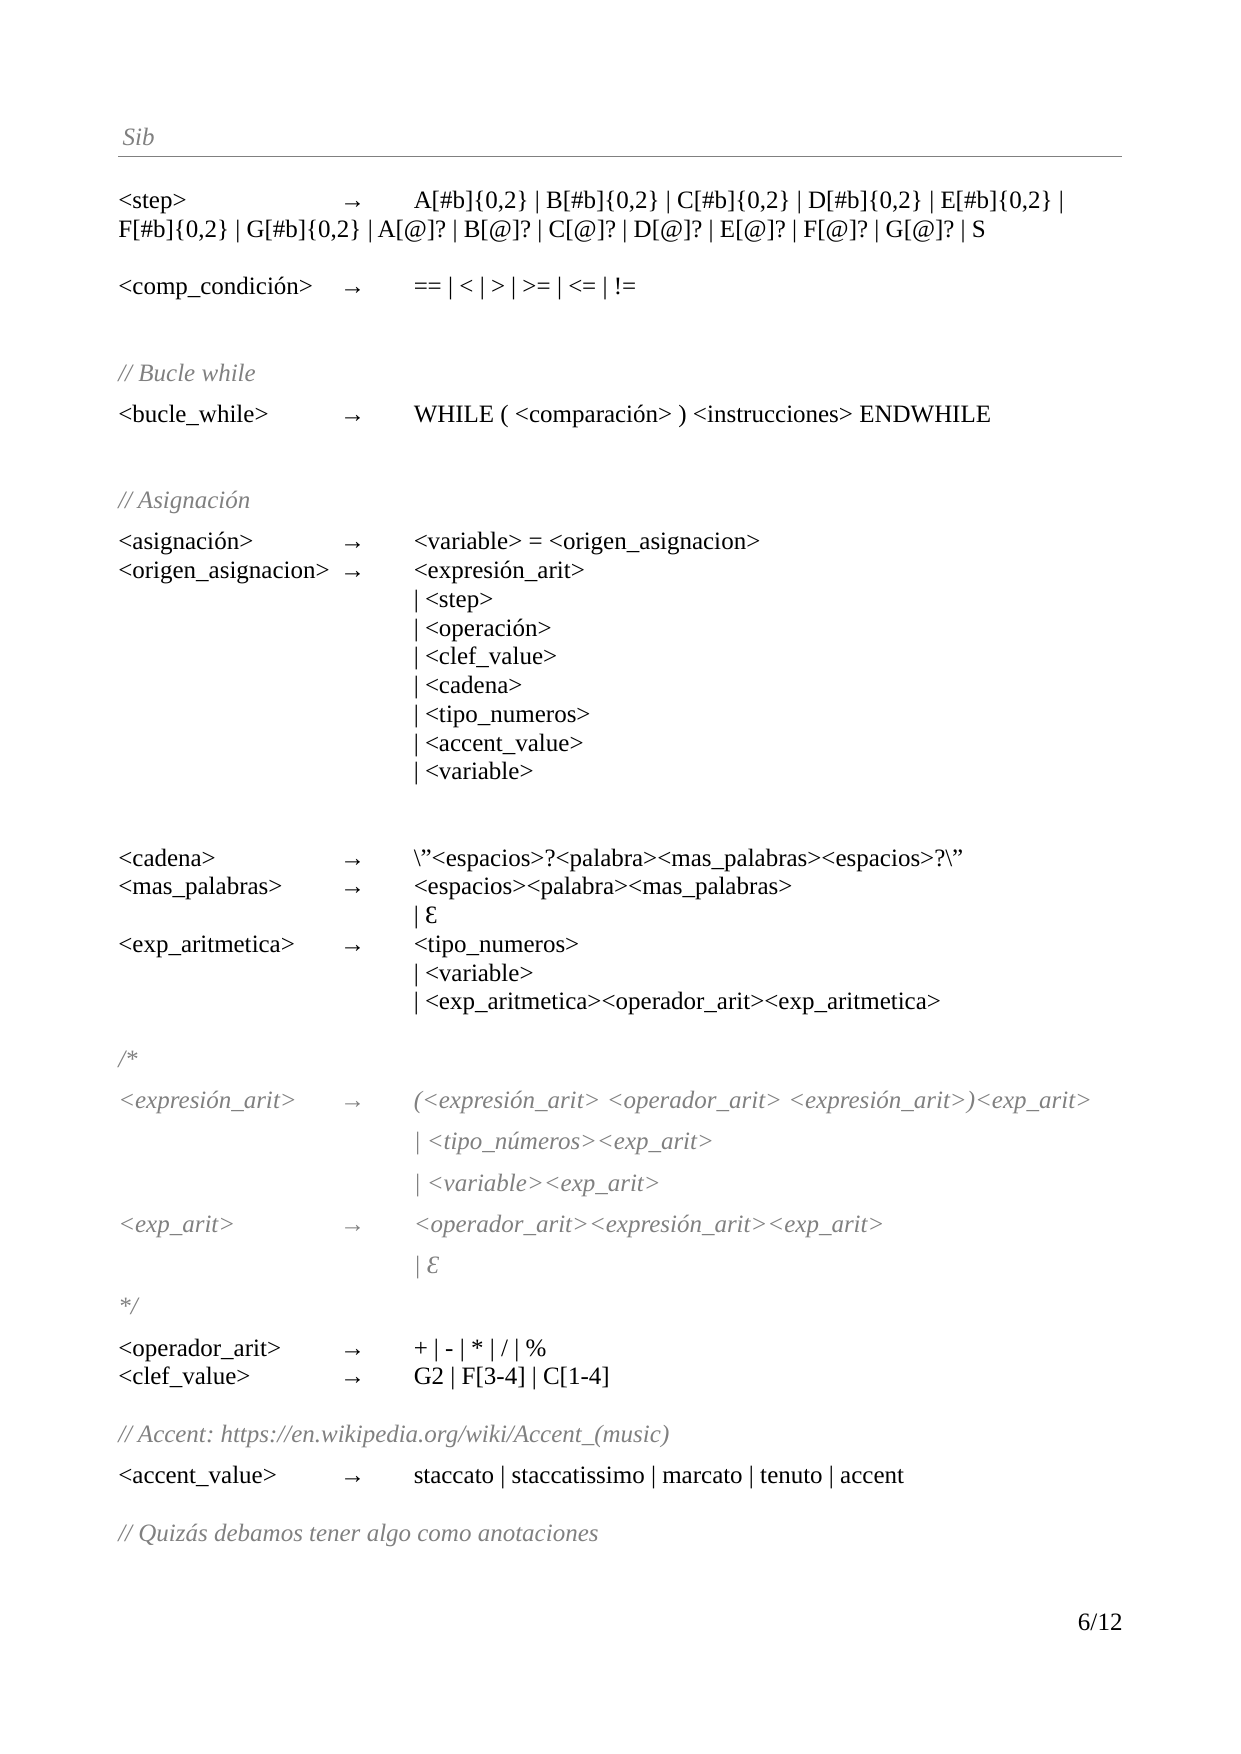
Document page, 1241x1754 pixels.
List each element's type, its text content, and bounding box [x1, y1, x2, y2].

text | <clef_value> [118, 641, 1122, 670]
text <exp_arit> → <operador_arit><expresión_arit><exp_arit> [118, 1209, 1122, 1238]
text | <variable> [118, 958, 1122, 986]
text | Ɛ [118, 1250, 1122, 1279]
text | <tipo_números><exp_arit> [118, 1126, 1122, 1155]
text // Accent: https://en.wikipedia.org/wiki/Accent_(music) [118, 1419, 1122, 1448]
text <asignación> → <variable> = <origen_asignacion> [118, 526, 1122, 555]
text | <variable> [118, 756, 1122, 785]
text <bucle_while> → WHILE ( <comparación> ) <instrucciones> ENDWHILE [118, 399, 1122, 428]
text <step> → A[#b]{0,2} | B[#b]{0,2} | C[#b]{0,2} | D[#b]{0,2} | E[#b]{0,2} | F[#b]{0,2} | G[#b]{0,2} | A[@]? | B[@]? | C[@]? | D[@]? | E[@]? | F[@]? | G[@]? | S [118, 185, 1122, 243]
text | <exp_aritmetica><operador_arit><exp_aritmetica> [118, 986, 1122, 1015]
text /* [118, 1044, 1122, 1073]
text <accent_value> → staccato | staccatissimo | marcato | tenuto | accent [118, 1460, 1122, 1489]
text */ [118, 1291, 1122, 1320]
text <origen_asignacion> → <expresión_arit> [118, 555, 1122, 584]
text // Quizás debamos tener algo como anotaciones [118, 1518, 1122, 1546]
text <clef_value> → G2 | F[3-4] | C[1-4] [118, 1361, 1122, 1390]
text | <cadena> [118, 670, 1122, 699]
text <operador_arit> → + | - | * | / | % [118, 1333, 1122, 1361]
text | <variable><exp_arit> [118, 1168, 1122, 1196]
text | <operación> [118, 613, 1122, 641]
text <cadena> → \”<espacios>?<palabra><mas_palabras><espacios>?\” [118, 843, 1122, 871]
text | Ɛ [118, 900, 1122, 929]
text // Bucle while [118, 358, 1122, 386]
text // Asignación [118, 485, 1122, 514]
text | <tipo_numeros> [118, 699, 1122, 728]
text <mas_palabras> → <espacios><palabra><mas_palabras> [118, 871, 1122, 900]
text <expresión_arit> → (<expresión_arit> <operador_arit> <expresión_arit>)<exp_arit> [118, 1085, 1122, 1114]
text | <accent_value> [118, 728, 1122, 756]
text <exp_aritmetica> → <tipo_numeros> [118, 929, 1122, 958]
text <comp_condición> → == | < | > | >= | <= | != [118, 271, 1122, 300]
text | <step> [118, 584, 1122, 613]
